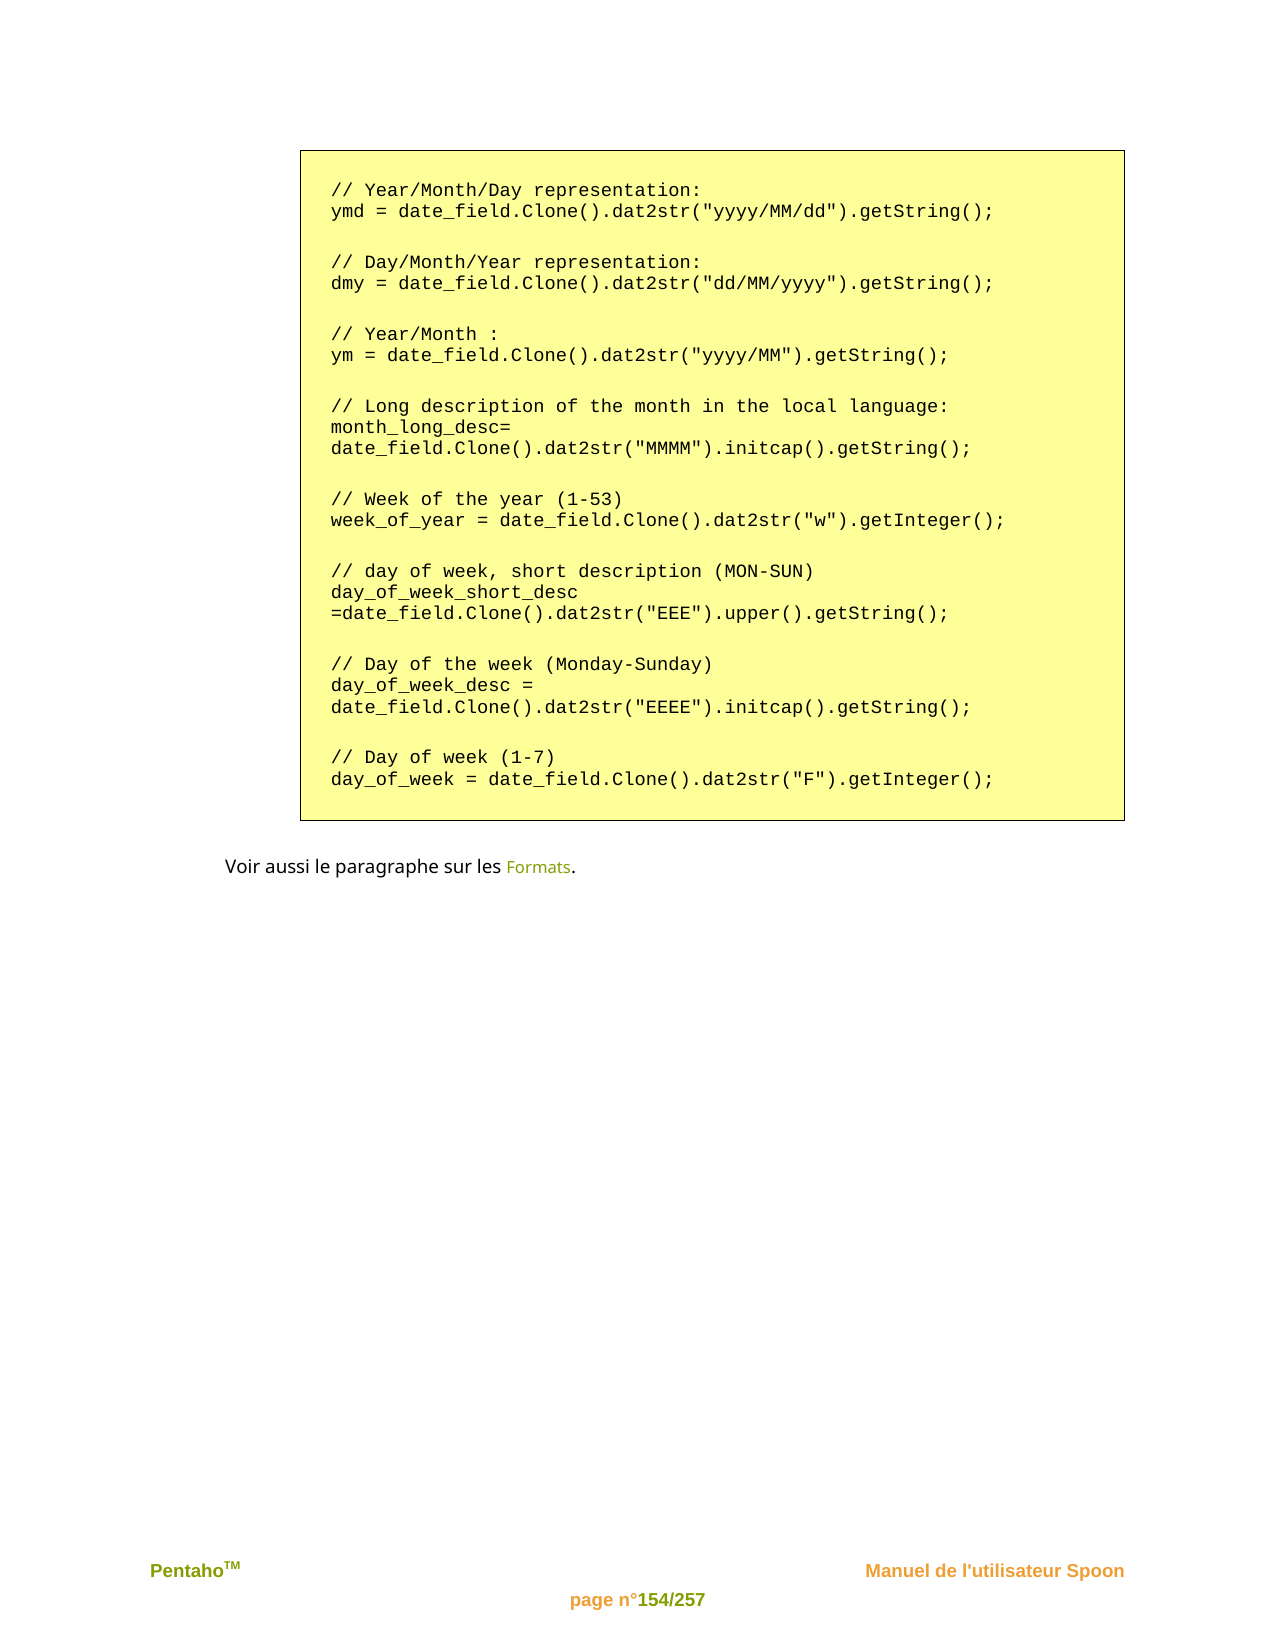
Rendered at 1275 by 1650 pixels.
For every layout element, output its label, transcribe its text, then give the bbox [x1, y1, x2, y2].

text // Day of week (1-7) day_of_week = date_field.Clone().dat2str("F").getInteger(); [301, 718, 1124, 820]
text // Day of the week (Monday-Sunday) day_of_week_desc = date_field.Clone().dat2str("EEEE").initcap().getString(); [301, 624, 1124, 718]
text // Year/Month : ym = date_field.Clone().dat2str("yyyy/MM").getString(); [301, 294, 1124, 366]
text Voir aussi le paragraphe sur les Formats. [225, 851, 1125, 880]
text // Long description of the month in the local language: month_long_desc= date_field.Clone().dat2str("MMMM").initcap().getString(); [301, 366, 1124, 459]
text // day of week, short description (MON-SUN) day_of_week_short_desc =date_field.Clone().dat2str("EEE").upper().getString(); [301, 531, 1124, 624]
text // Week of the year (1-53) week_of_year = date_field.Clone().dat2str("w").getInteger(); [301, 459, 1124, 531]
text // Year/Month/Day representation: ymd = date_field.Clone().dat2str("yyyy/MM/dd").getString(); [301, 151, 1124, 222]
text // Day/Month/Year representation: dmy = date_field.Clone().dat2str("dd/MM/yyyy").getString(); [301, 222, 1124, 294]
